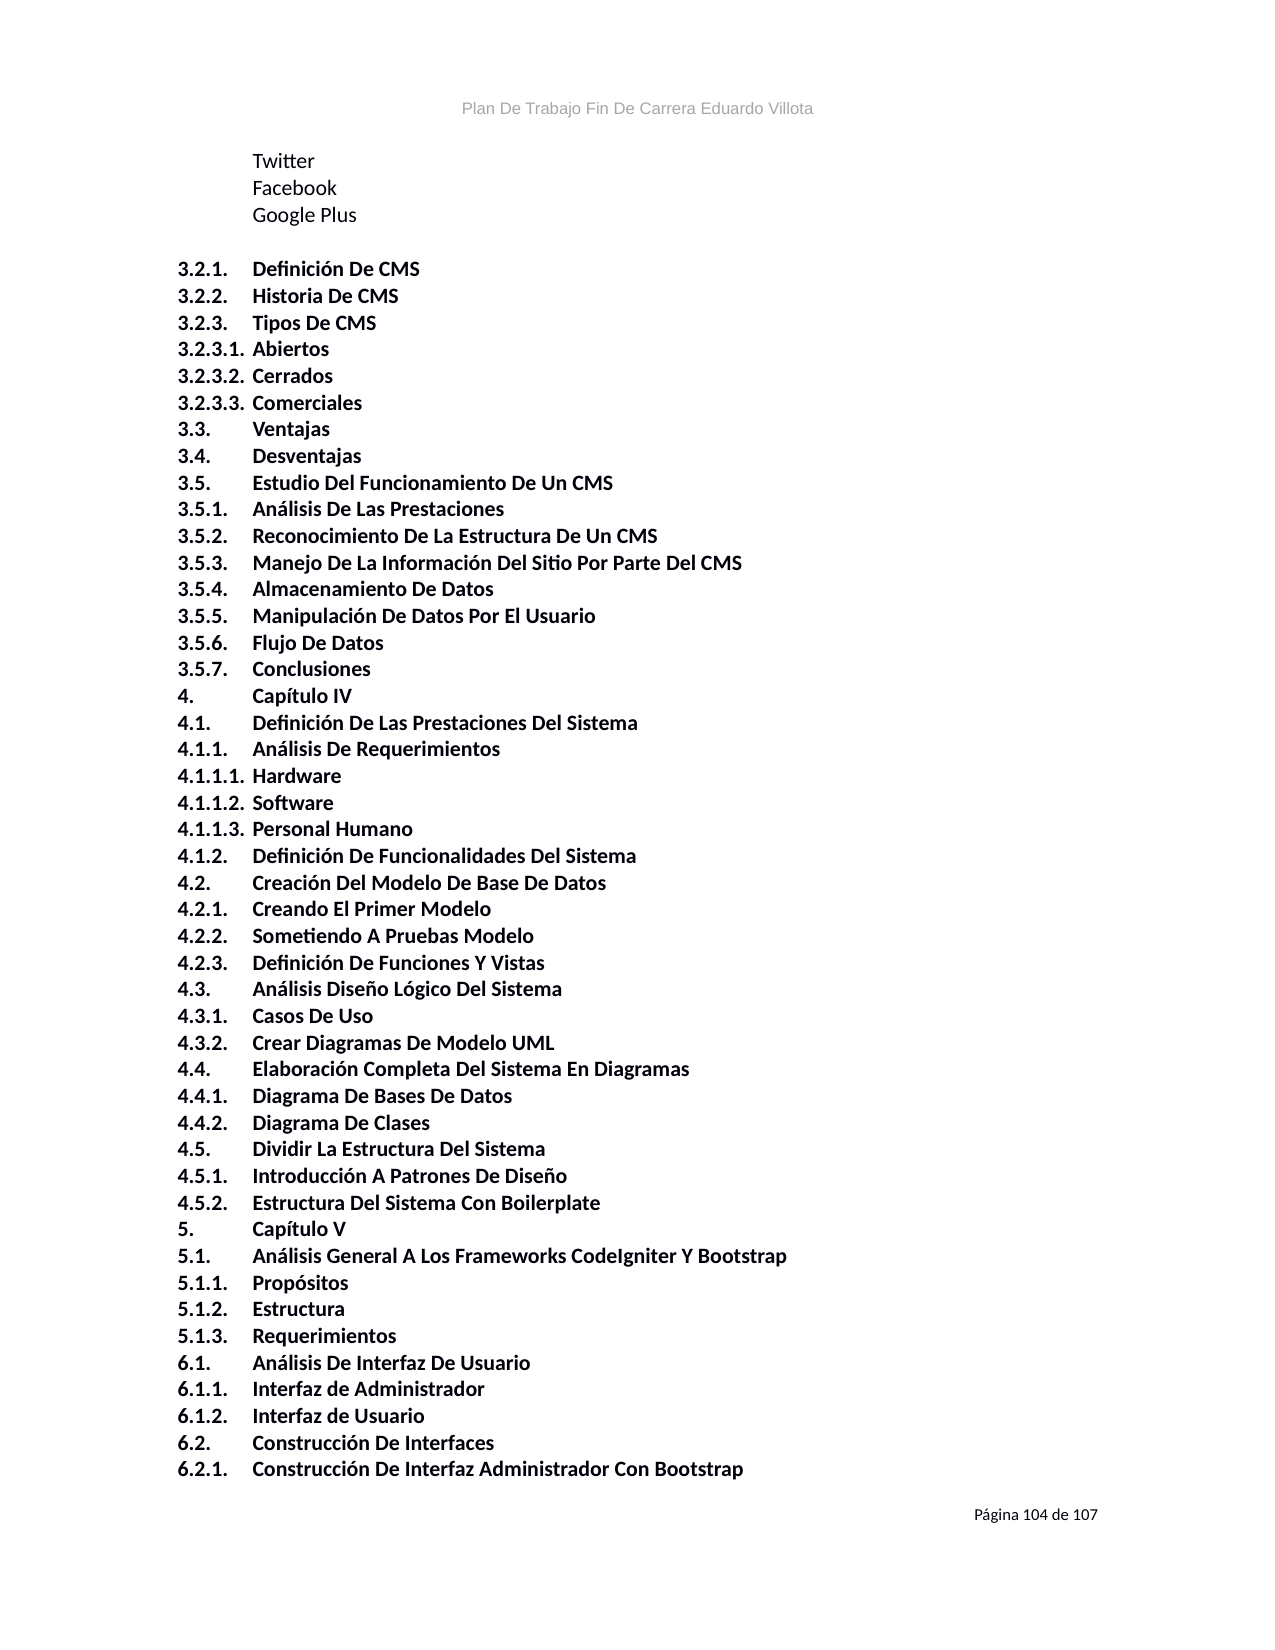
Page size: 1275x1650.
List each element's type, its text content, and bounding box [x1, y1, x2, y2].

text 3.3. Ventajas [177, 416, 1098, 442]
text 4.2.3. Definición De Funciones Y Vistas [177, 949, 1098, 976]
text 3.2.1. Definición De CMS [177, 256, 1098, 282]
text 4.2.2. Sometiendo A Pruebas Modelo [177, 922, 1098, 949]
text 4.5.2. Estructura Del Sistema Con Boilerplate [177, 1189, 1098, 1216]
text 6.2.1. Construcción De Interfaz Administrador Con Bootstrap [177, 1456, 1098, 1482]
text 3.5.3. Manejo De La Información Del Sitio Por Parte Del CMS [177, 549, 1098, 576]
text 5.1.2. Estructura [177, 1296, 1098, 1322]
list Facebook [252, 174, 1098, 201]
text 5. Capítulo V [177, 1216, 1098, 1242]
text 3.5.1. Análisis De Las Prestaciones [177, 496, 1098, 522]
text 3.5.6. Flujo De Datos [177, 629, 1098, 656]
text 6.1.1. Interfaz de Administrador [177, 1376, 1098, 1402]
text 3.5.7. Conclusiones [177, 656, 1098, 682]
text 3.5.2. Reconocimiento De La Estructura De Un CMS [177, 522, 1098, 549]
text 5.1. Análisis General A Los Frameworks CodeIgniter Y Bootstrap [177, 1242, 1098, 1269]
text 4.1. Definición De Las Prestaciones Del Sistema [177, 709, 1098, 736]
list Twitter [252, 148, 1098, 174]
text 4.1.1. Análisis De Requerimientos [177, 736, 1098, 762]
text 3.5.5. Manipulación De Datos Por El Usuario [177, 602, 1098, 629]
text 3.2.3.2. Cerrados [177, 362, 1098, 389]
text 3.5.4. Almacenamiento De Datos [177, 576, 1098, 602]
text 6.2. Construcción De Interfaces [177, 1429, 1098, 1456]
text 4.4.1. Diagrama De Bases De Datos [177, 1082, 1098, 1109]
text 4.2.1. Creando El Primer Modelo [177, 896, 1098, 922]
text 3.5. Estudio Del Funcionamiento De Un CMS [177, 469, 1098, 496]
text 4.3.2. Crear Diagramas De Modelo UML [177, 1029, 1098, 1056]
text 5.1.1. Propósitos [177, 1269, 1098, 1296]
text 6.1.2. Interfaz de Usuario [177, 1402, 1098, 1429]
text 3.2.3.3. Comerciales [177, 389, 1098, 416]
list Google Plus [252, 201, 1098, 228]
text 4.4.2. Diagrama De Clases [177, 1109, 1098, 1136]
text 4.1.1.1. Hardware [177, 762, 1098, 789]
text 4.3. Análisis Diseño Lógico Del Sistema [177, 976, 1098, 1002]
text 4. Capítulo IV [177, 682, 1098, 709]
text 3.4. Desventajas [177, 442, 1098, 469]
text 4.5. Dividir La Estructura Del Sistema [177, 1136, 1098, 1162]
text 4.1.2. Definición De Funcionalidades Del Sistema [177, 842, 1098, 869]
text 4.4. Elaboración Completa Del Sistema En Diagramas [177, 1056, 1098, 1082]
text 3.2.3.1. Abiertos [177, 336, 1098, 362]
text 4.1.1.3. Personal Humano [177, 816, 1098, 842]
text 6.1. Análisis De Interfaz De Usuario [177, 1349, 1098, 1376]
text 4.1.1.2. Software [177, 789, 1098, 816]
text 4.5.1. Introducción A Patrones De Diseño [177, 1162, 1098, 1189]
text 3.2.2. Historia De CMS [177, 282, 1098, 309]
text 5.1.3. Requerimientos [177, 1322, 1098, 1349]
text 4.3.1. Casos De Uso [177, 1002, 1098, 1029]
text 4.2. Creación Del Modelo De Base De Datos [177, 869, 1098, 896]
text 3.2.3. Tipos De CMS [177, 309, 1098, 336]
